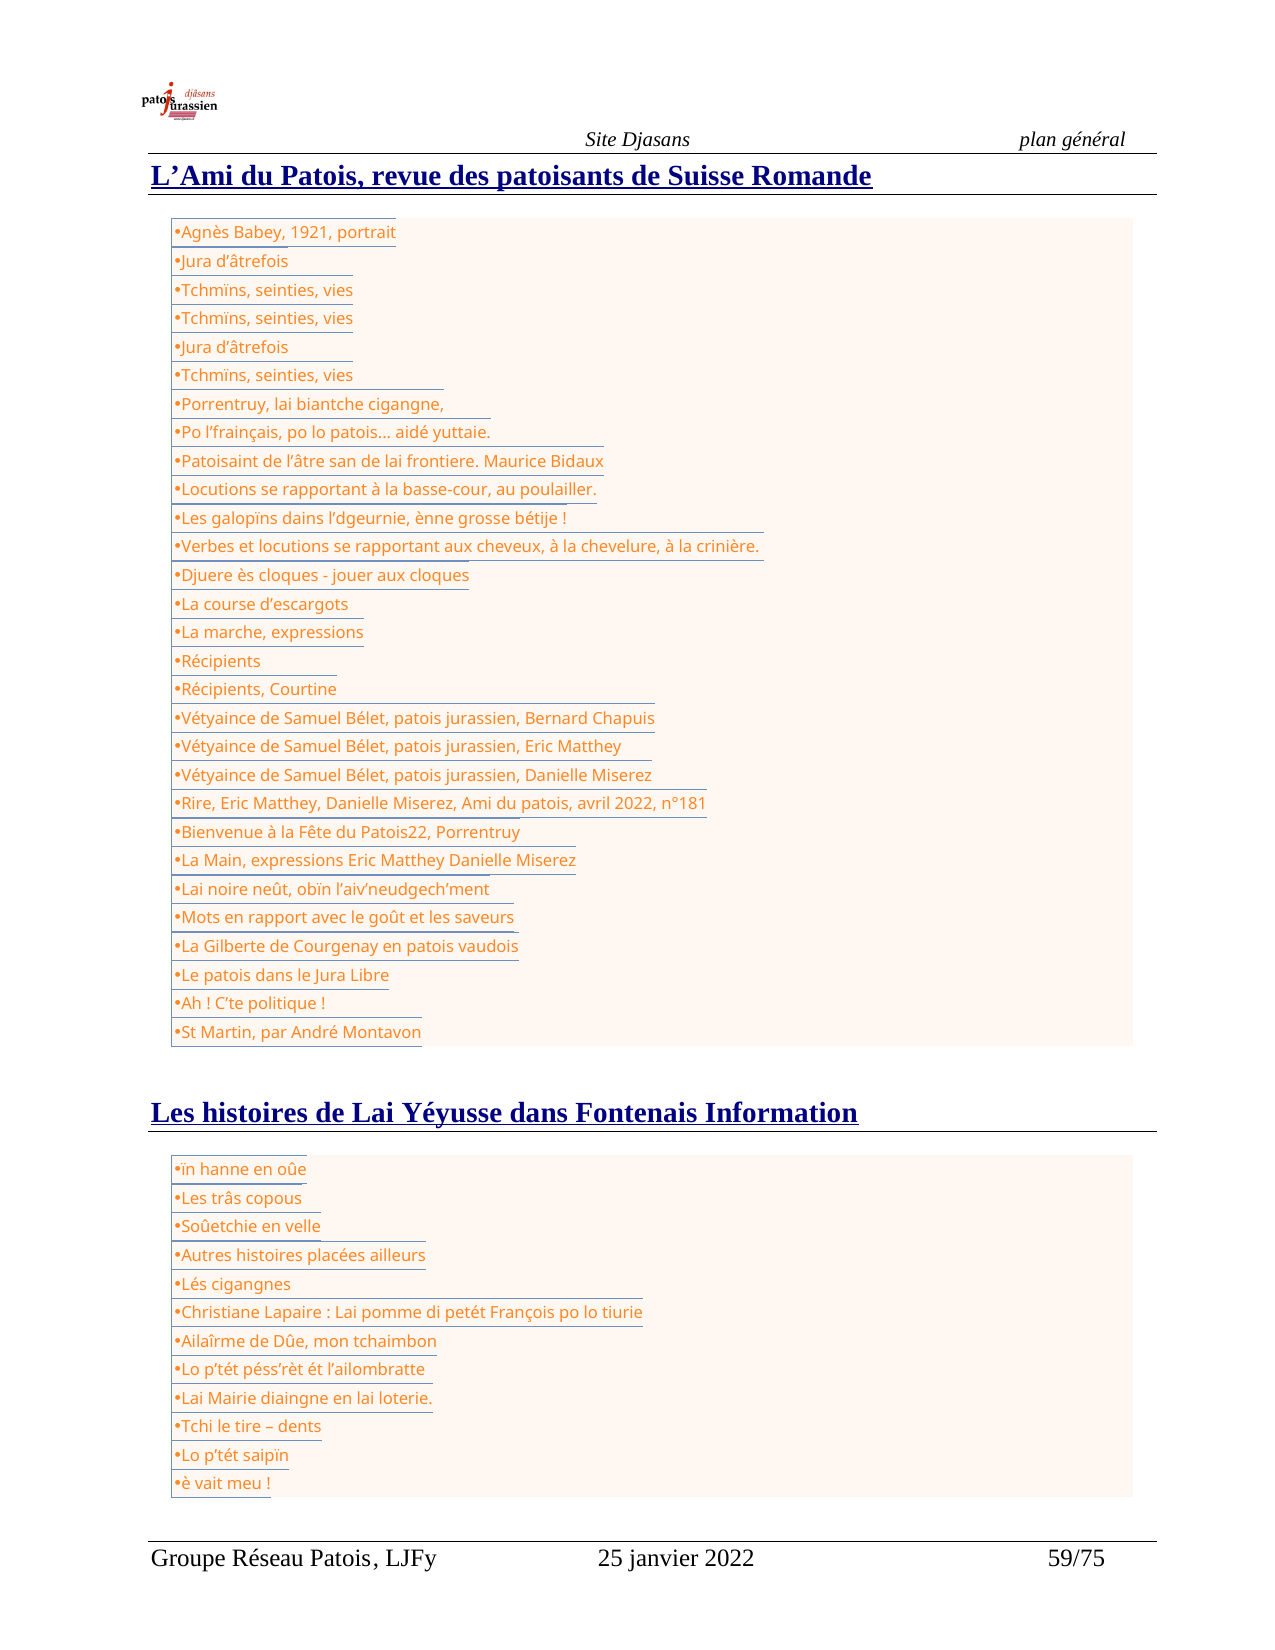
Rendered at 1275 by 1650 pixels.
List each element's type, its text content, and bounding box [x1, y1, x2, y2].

list Ah ! C’te politique ! [172, 989, 1133, 1017]
list Patoisaint de l’âtre san de lai frontiere. Maurice Bidaux [172, 446, 1133, 475]
picture [136, 77, 222, 129]
list Récipients, Courtine [172, 675, 1133, 703]
list è vait meu ! [172, 1469, 1133, 1497]
list Lai noire neût, obïn l’aiv’neudgech’ment [172, 874, 1133, 903]
list Vétyaince de Samuel Bélet, patois jurassien, Danielle Miserez [172, 760, 1133, 789]
list La Gilberte de Courgenay en patois vaudois [172, 932, 1133, 960]
list Tchi le tire – dents [172, 1412, 1133, 1440]
list Locutions se rapportant à la basse-cour, au poulailler. [172, 475, 1133, 503]
list Lo p’tét péss’rèt ét l’ailombratte [172, 1355, 1133, 1383]
list Lés cigangnes [172, 1269, 1133, 1298]
list Vétyaince de Samuel Bélet, patois jurassien, Bernard Chapuis [172, 703, 1133, 732]
list Ailaîrme de Dûe, mon tchaimbon [172, 1326, 1133, 1355]
list Djuere ès cloques - jouer aux cloques [172, 561, 1133, 589]
list La Main, expressions Eric Matthey Danielle Miserez [172, 846, 1133, 874]
list Soûetchie en velle [172, 1212, 1133, 1241]
list Tchmïns, seinties, vies [172, 275, 1133, 304]
list Vétyaince de Samuel Bélet, patois jurassien, Eric Matthey [172, 732, 1133, 760]
list Lai Mairie diaingne en lai loterie. [172, 1383, 1133, 1412]
list Les galopïns dains l’dgeurnie, ènne grosse bétije ! [172, 503, 1133, 532]
list Jura d’âtrefois [172, 247, 1133, 275]
list Bienvenue à la Fête du Patois22, Porrentruy [172, 817, 1133, 846]
list Récipients [172, 646, 1133, 675]
list Lo p’tét saipïn [172, 1440, 1133, 1469]
subtitle Les histoires de Lai Yéyusse dans Fontenais Information [148, 1093, 1157, 1131]
list Agnès Babey, 1921, portrait [172, 218, 1133, 247]
list Jura d’âtrefois [172, 332, 1133, 361]
list ïn hanne en oûe [172, 1155, 1133, 1183]
list Mots en rapport avec le goût et les saveurs [172, 903, 1133, 932]
list Porrentruy, lai biantche cigangne, [172, 389, 1133, 418]
list Autres histoires placées ailleurs [172, 1241, 1133, 1269]
list Les trâs copous [172, 1183, 1133, 1212]
list St Martin, par André Montavon [172, 1017, 1133, 1046]
list Verbes et locutions se rapportant aux cheveux, à la chevelure, à la crinière. [172, 532, 1133, 561]
list Tchmïns, seinties, vies [172, 304, 1133, 332]
list Le patois dans le Jura Libre [172, 960, 1133, 989]
list La course d’escargots [172, 589, 1133, 618]
subtitle L’Ami du Patois, revue des patoisants de Suisse Romande [148, 156, 1157, 194]
list Po l’frainçais, po lo patois... aidé yuttaie. [172, 418, 1133, 446]
list La marche, expressions [172, 618, 1133, 646]
list Rire, Eric Matthey, Danielle Miserez, Ami du patois, avril 2022, n°181 [172, 789, 1133, 817]
list Tchmïns, seinties, vies [172, 361, 1133, 389]
list Christiane Lapaire : Lai pomme di petét François po lo tiurie [172, 1298, 1133, 1326]
